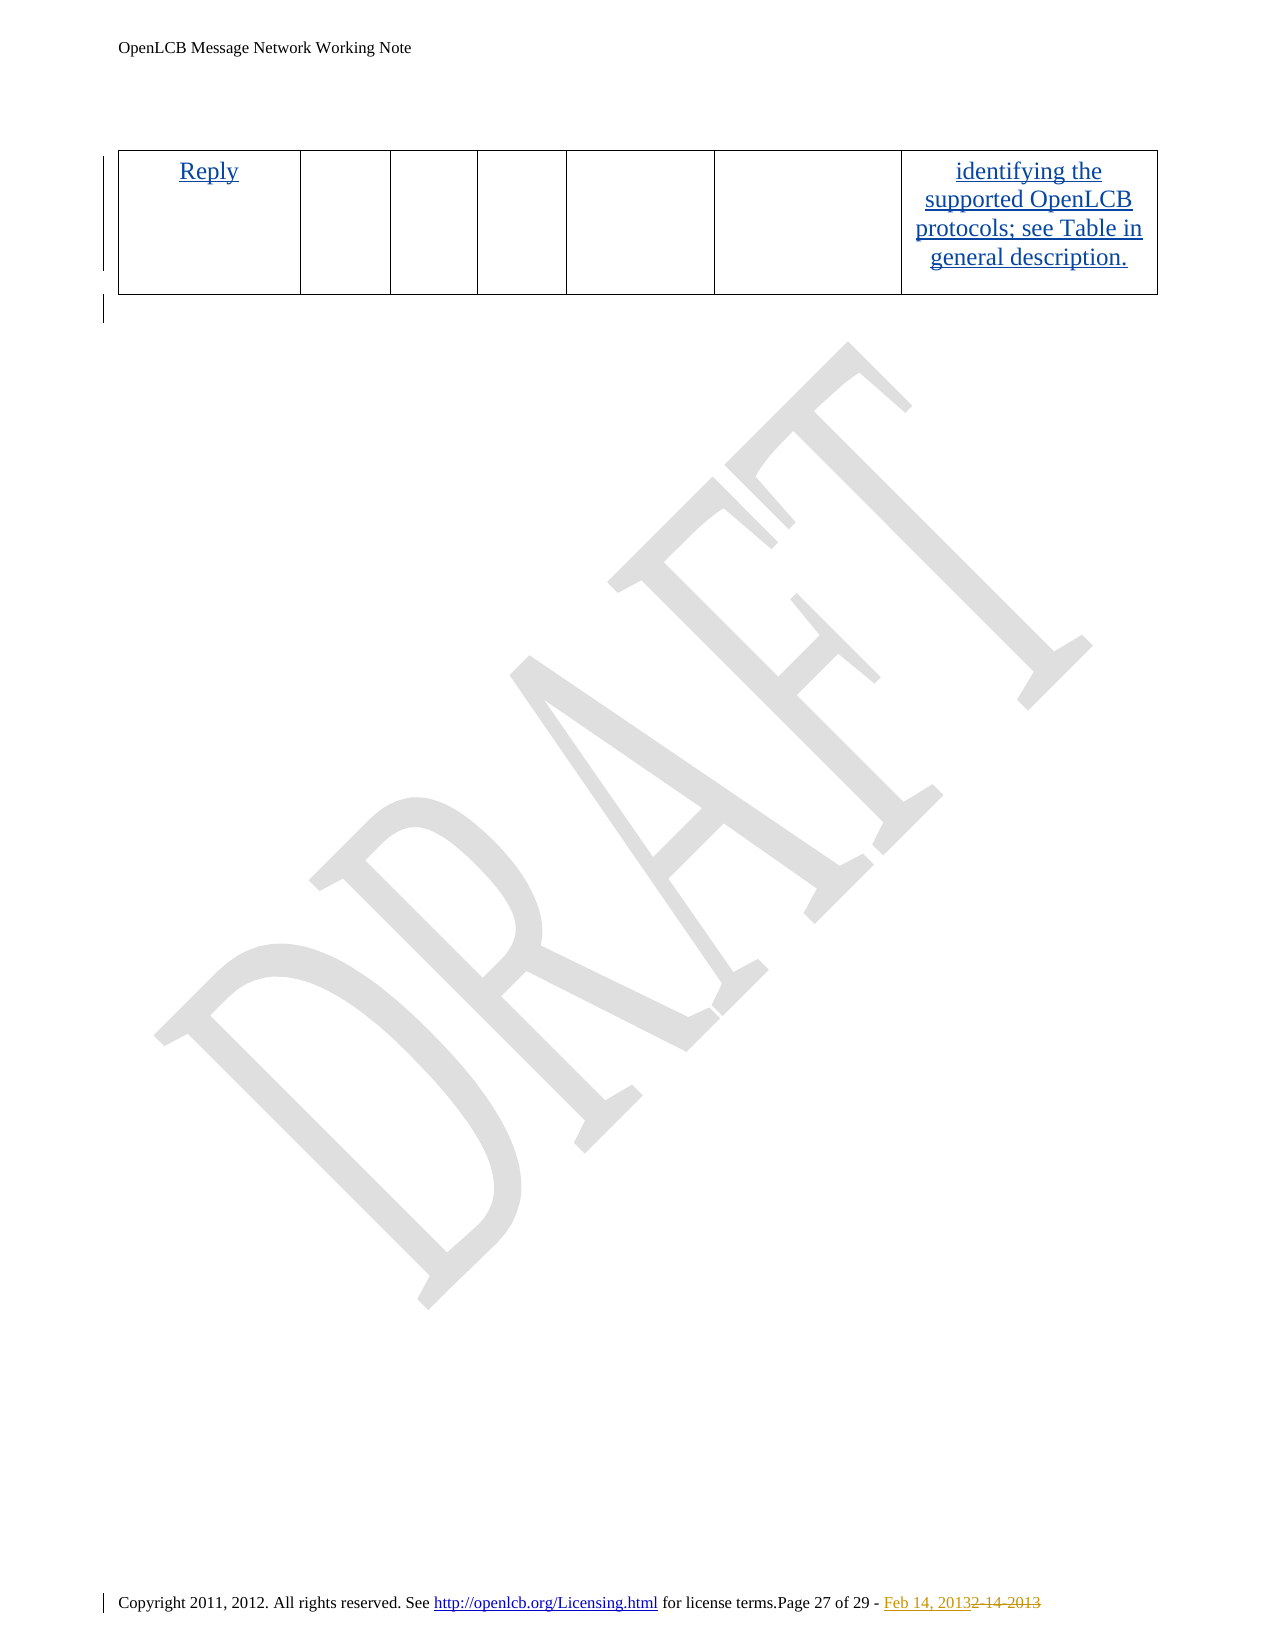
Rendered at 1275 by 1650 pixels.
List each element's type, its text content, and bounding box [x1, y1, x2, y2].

table_cell [391, 151, 477, 294]
table_cell [301, 151, 390, 294]
table_cell [567, 151, 714, 294]
table_cell [715, 151, 901, 294]
table_cell Reply [119, 151, 300, 294]
table_cell [478, 151, 566, 294]
table_cell identifying the supported OpenLCB protocols; see Table in general description. [902, 151, 1157, 294]
